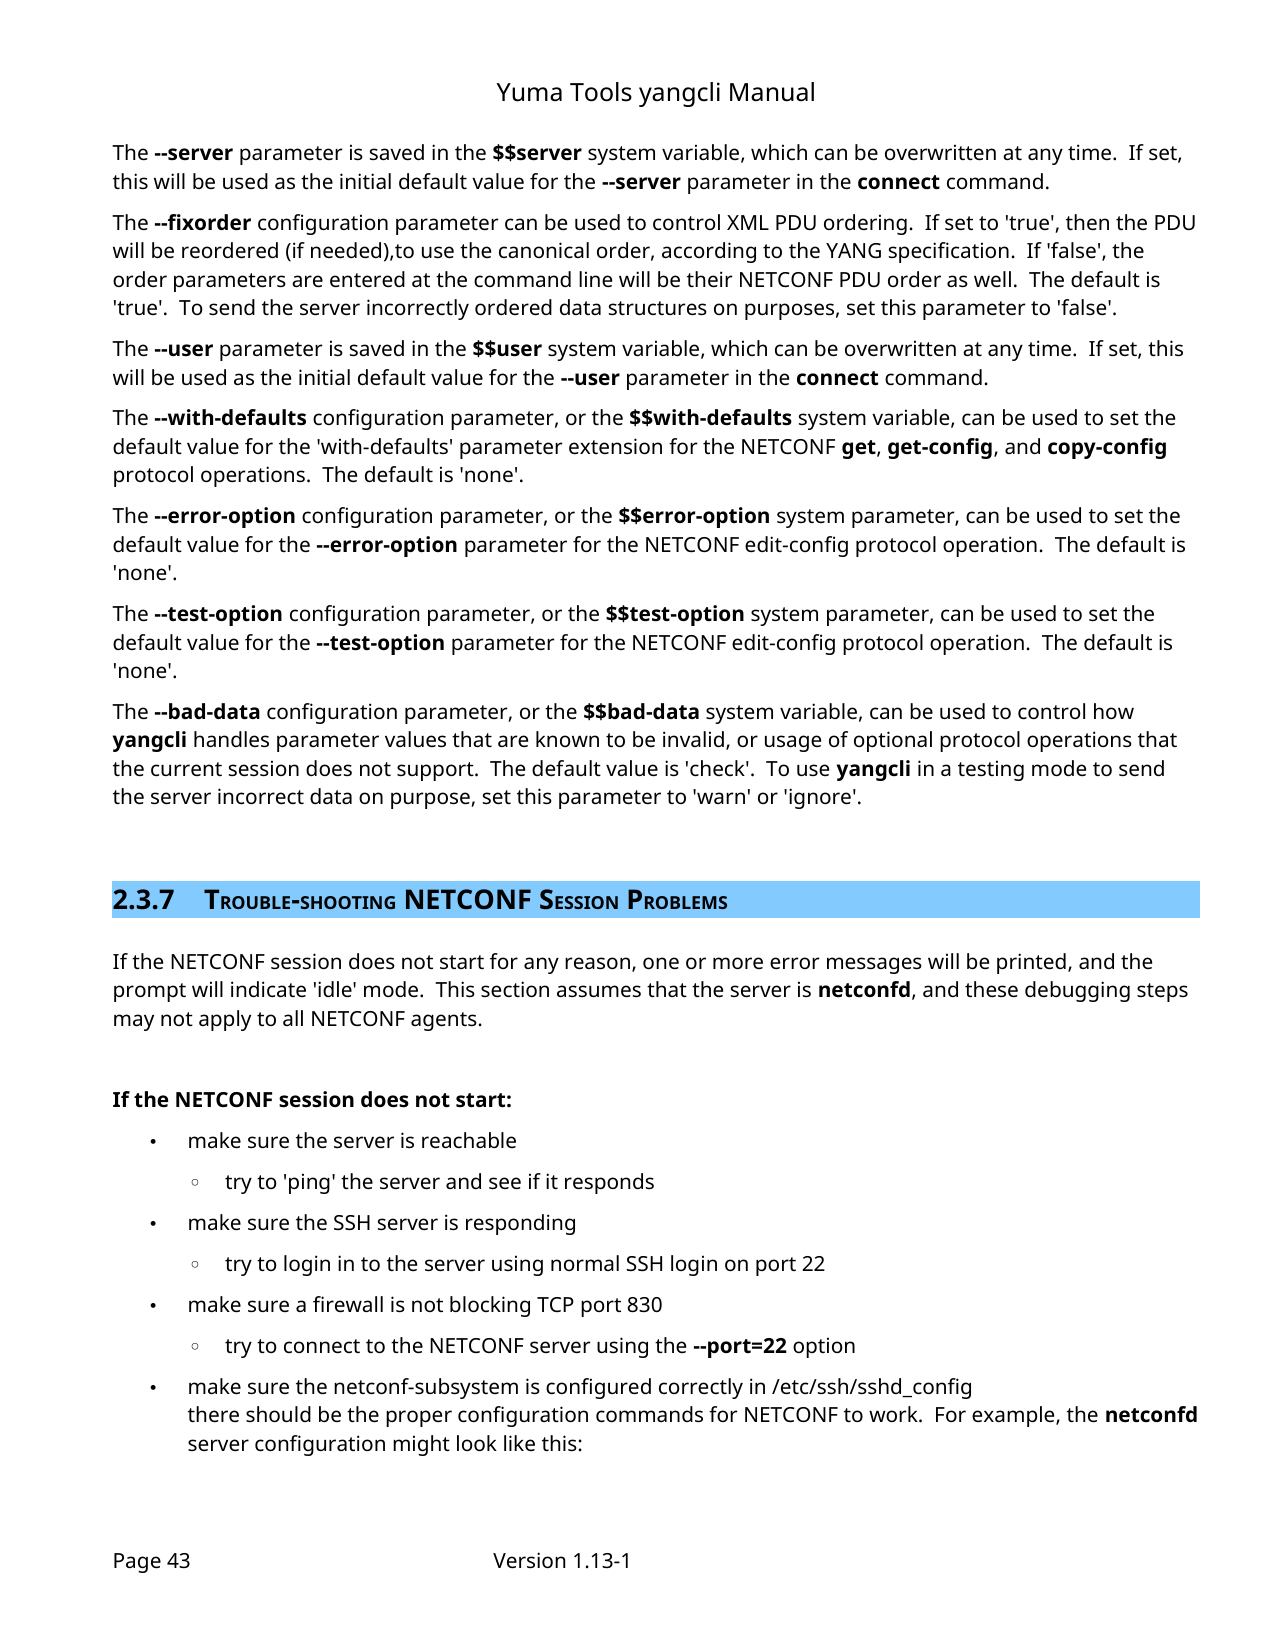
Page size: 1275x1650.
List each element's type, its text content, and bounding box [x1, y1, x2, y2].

text The --error-option configuration parameter, or the $$error-option system parameter, can be used to set the default value for the --error-option parameter for the NETCONF edit-config protocol operation. The default is 'none'. [112, 501, 1200, 587]
text If the NETCONF session does not start for any reason, one or more error messages will be printed, and the prompt will indicate 'idle' mode. This section assumes that the server is netconfd, and these debugging steps may not apply to all NETCONF agents. [112, 947, 1200, 1032]
text The --bad-data configuration parameter, or the $$bad-data system variable, can be used to control how yangcli handles parameter values that are known to be invalid, or usage of optional protocol operations that the current session does not support. The default value is 'check'. To use yangcli in a testing mode to send the server incorrect data on purpose, set this parameter to 'warn' or 'ignore'. [112, 697, 1200, 811]
text If the NETCONF session does not start: [112, 1086, 1200, 1114]
text The --with-defaults configuration parameter, or the $$with-defaults system variable, can be used to set the default value for the 'with-defaults' parameter extension for the NETCONF get, get-config, and copy-config protocol operations. The default is 'none'. [112, 403, 1200, 489]
list make sure the netconf-subsystem is configured correctly in /etc/ssh/sshd_config there should be the proper configuration commands for NETCONF to work. For example, the netconfd server configuration might look like this: [150, 1372, 1200, 1457]
text The --server parameter is saved in the $$server system variable, which can be overwritten at any time. If set, this will be used as the initial default value for the --server parameter in the connect command. [112, 138, 1200, 195]
list make sure the SSH server is responding [150, 1208, 1200, 1237]
list try to connect to the NETCONF server using the --port=22 option [187, 1331, 1200, 1360]
subtitle Trouble-shooting NETCONF Session Problems [112, 881, 1200, 918]
text The --user parameter is saved in the $$user system variable, which can be overwritten at any time. If set, this will be used as the initial default value for the --user parameter in the connect command. [112, 334, 1200, 391]
text The --test-option configuration parameter, or the $$test-option system parameter, can be used to set the default value for the --test-option parameter for the NETCONF edit-config protocol operation. The default is 'none'. [112, 599, 1200, 684]
list try to 'ping' the server and see if it responds [187, 1167, 1200, 1196]
text The --fixorder configuration parameter can be used to control XML PDU ordering. If set to 'true', then the PDU will be reordered (if needed),to use the canonical order, according to the YANG specification. If 'false', the order parameters are entered at the command line will be their NETCONF PDU order as well. The default is 'true'. To send the server incorrectly ordered data structures on purposes, set this parameter to 'false'. [112, 208, 1200, 322]
list make sure the server is reachable [150, 1127, 1200, 1155]
list make sure a firewall is not blocking TCP port 830 [150, 1290, 1200, 1319]
list try to login in to the server using normal SSH login on port 22 [187, 1249, 1200, 1278]
